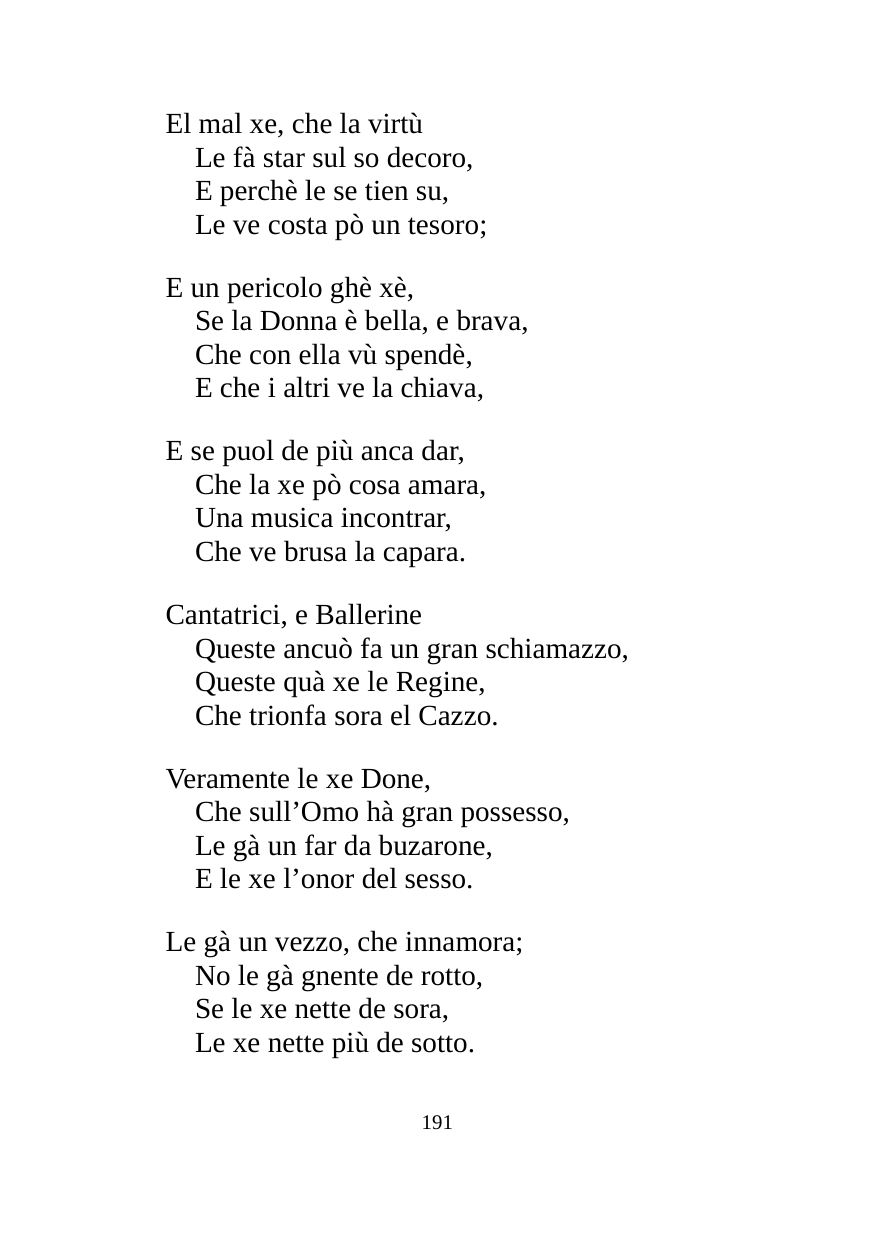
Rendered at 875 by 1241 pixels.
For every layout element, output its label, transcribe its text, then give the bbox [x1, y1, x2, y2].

text El mal xe, che la virtù Le fà star sul so decoro, E perchè le se tien su, Le ve costa pò un tesoro; [165, 106, 768, 240]
text Le gà un vezzo, che innamora; No le gà gnente de rotto, Se le xe nette de sora, Le xe nette più de sotto. [165, 924, 768, 1059]
text Veramente le xe Done, Che sull’Omo hà gran possesso, Le gà un far da buzarone, E le xe l’onor del sesso. [165, 761, 768, 895]
text E se puol de più anca dar, Che la xe pò cosa amara, Una musica incontrar, Che ve brusa la capara. [165, 433, 768, 568]
text Cantatrici, e Ballerine Queste ancuò fa un gran schiamazzo, Queste quà xe le Regine, Che trionfa sora el Cazzo. [165, 597, 768, 731]
text E un pericolo ghè xè, Se la Donna è bella, e brava, Che con ella vù spendè, E che i altri ve la chiava, [165, 270, 768, 404]
